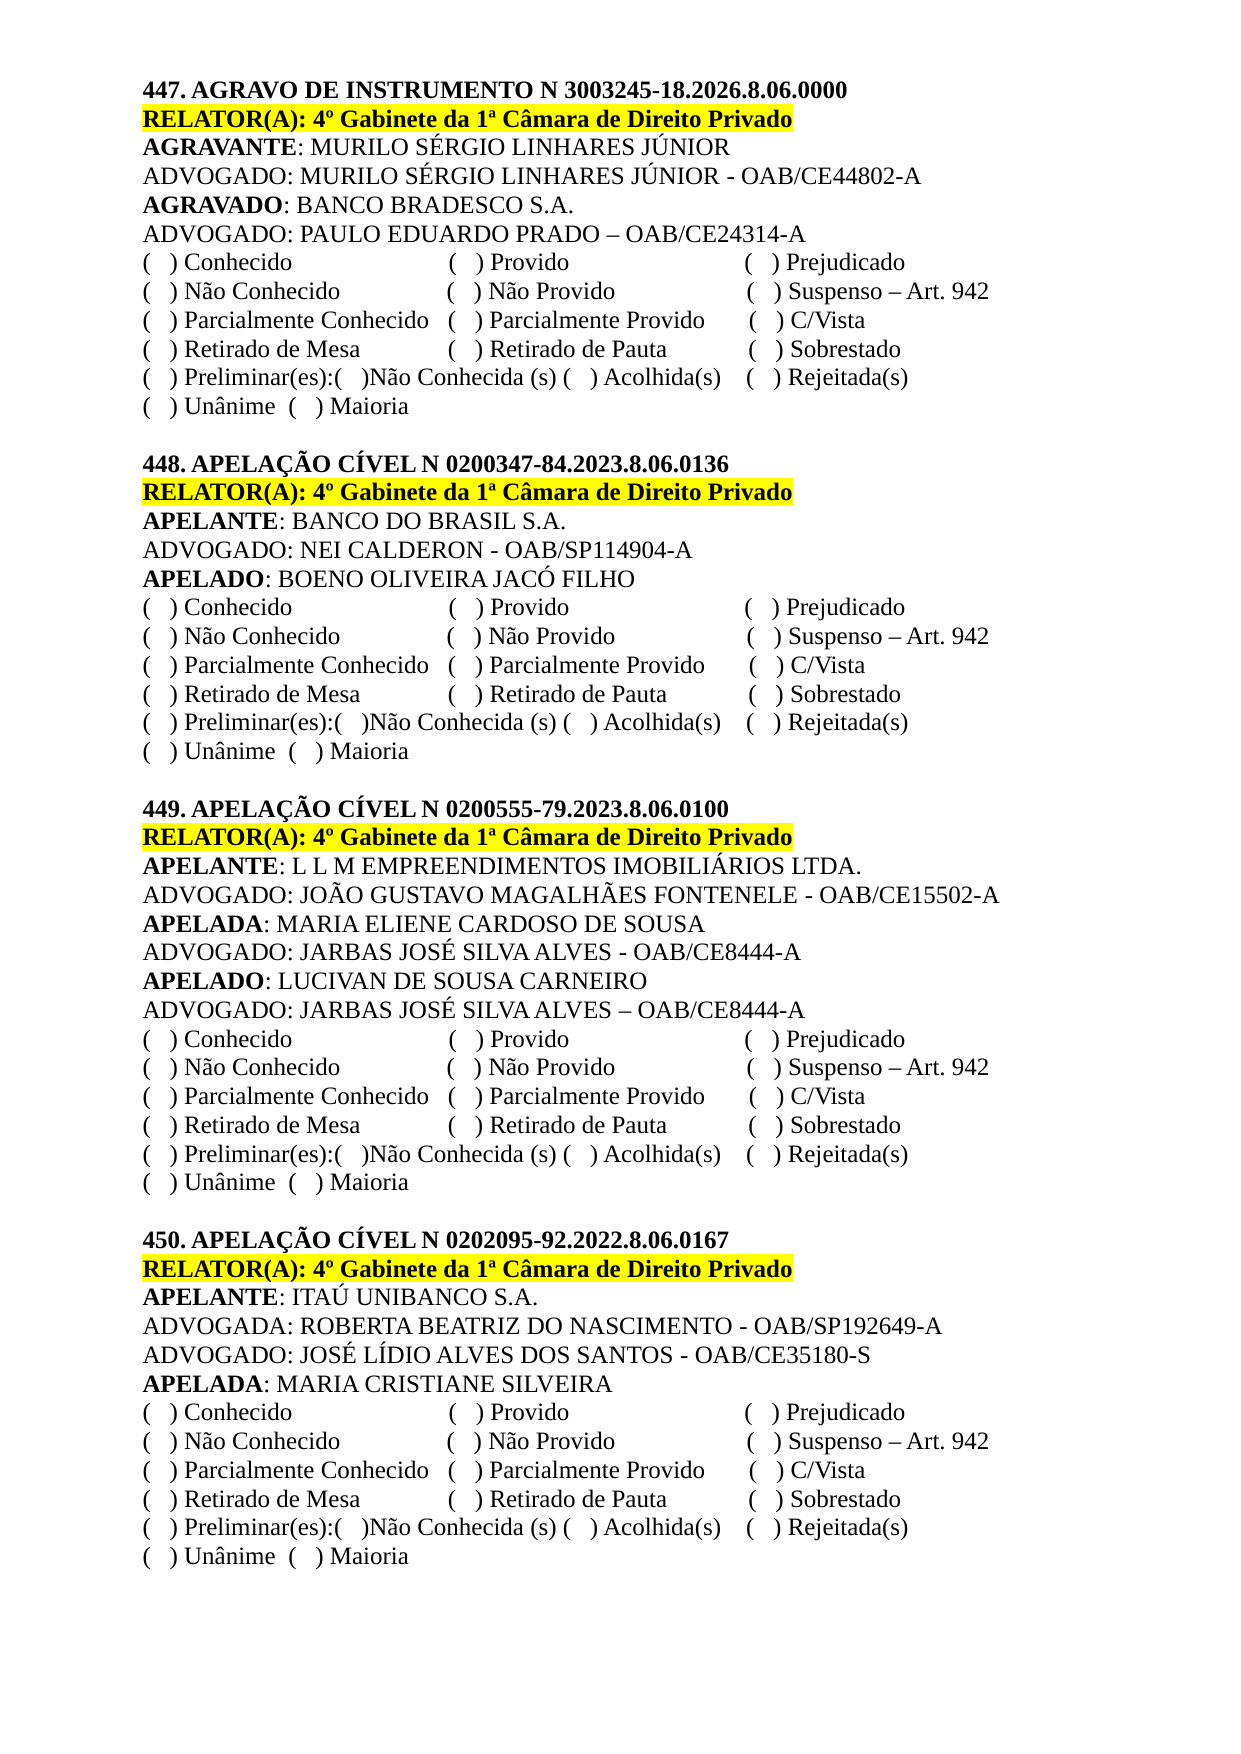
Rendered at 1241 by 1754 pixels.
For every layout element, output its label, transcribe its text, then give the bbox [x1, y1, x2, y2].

text ( ) Retirado de Mesa ( ) Retirado de Pauta ( ) Sobrestado [142, 334, 1158, 362]
text ( ) Não Conhecido ( ) Não Provido ( ) Suspenso – Art. 942 [142, 621, 1158, 650]
text ( ) Unânime ( ) Maioria [142, 1541, 1141, 1627]
text ( ) Unânime ( ) Maioria 450. APELAÇÃO CÍVEL N 0202095-92.2022.8.06.0167 RELATOR(A): 4º Gabinete da 1ª Câmara de Direito Privado APELANTE: ITAÚ UNIBANCO S.A. ADVOGADA: ROBERTA BEATRIZ DO NASCIMENTO - OAB/SP192649-A ADVOGADO: JOSÉ LÍDIO ALVES DOS SANTOS - OAB/CE35180-S APELADA: MARIA CRISTIANE SILVEIRA [142, 1167, 1141, 1397]
text ( ) Conhecido ( ) Provido ( ) Prejudicado [142, 247, 1141, 276]
text ( ) Preliminar(es):( )Não Conhecida (s) ( ) Acolhida(s) ( ) Rejeitada(s) [142, 1512, 1158, 1541]
text ( ) Preliminar(es):( )Não Conhecida (s) ( ) Acolhida(s) ( ) Rejeitada(s) [142, 1139, 1158, 1167]
text ( ) Conhecido ( ) Provido ( ) Prejudicado [142, 1397, 1141, 1426]
text 447. AGRAVO DE INSTRUMENTO N 3003245-18.2026.8.06.0000 RELATOR(A): 4º Gabinete da 1ª Câmara de Direito Privado AGRAVANTE: MURILO SÉRGIO LINHARES JÚNIOR ADVOGADO: MURILO SÉRGIO LINHARES JÚNIOR - OAB/CE44802-A AGRAVADO: BANCO BRADESCO S.A. ADVOGADO: PAULO EDUARDO PRADO – OAB/CE24314-A [142, 75, 1141, 247]
text ( ) Não Conhecido ( ) Não Provido ( ) Suspenso – Art. 942 [142, 1426, 1158, 1455]
text ( ) Unânime ( ) Maioria 449. APELAÇÃO CÍVEL N 0200555-79.2023.8.06.0100 RELATOR(A): 4º Gabinete da 1ª Câmara de Direito Privado APELANTE: L L M EMPREENDIMENTOS IMOBILIÁRIOS LTDA. ADVOGADO: JOÃO GUSTAVO MAGALHÃES FONTENELE - OAB/CE15502-A APELADA: MARIA ELIENE CARDOSO DE SOUSA ADVOGADO: JARBAS JOSÉ SILVA ALVES - OAB/CE8444-A APELADO: LUCIVAN DE SOUSA CARNEIRO ADVOGADO: JARBAS JOSÉ SILVA ALVES – OAB/CE8444-A [142, 736, 1141, 1024]
text ( ) Parcialmente Conhecido ( ) Parcialmente Provido ( ) C/Vista [142, 650, 1158, 679]
text ( ) Conhecido ( ) Provido ( ) Prejudicado [142, 1024, 1141, 1052]
text ( ) Conhecido ( ) Provido ( ) Prejudicado [142, 592, 1141, 621]
text ( ) Retirado de Mesa ( ) Retirado de Pauta ( ) Sobrestado [142, 1110, 1158, 1139]
text ( ) Não Conhecido ( ) Não Provido ( ) Suspenso – Art. 942 [142, 276, 1158, 305]
text ( ) Parcialmente Conhecido ( ) Parcialmente Provido ( ) C/Vista [142, 1081, 1158, 1110]
text ( ) Retirado de Mesa ( ) Retirado de Pauta ( ) Sobrestado [142, 679, 1158, 707]
text ( ) Unânime ( ) Maioria 448. APELAÇÃO CÍVEL N 0200347-84.2023.8.06.0136 RELATOR(A): 4º Gabinete da 1ª Câmara de Direito Privado APELANTE: BANCO DO BRASIL S.A. ADVOGADO: NEI CALDERON - OAB/SP114904-A APELADO: BOENO OLIVEIRA JACÓ FILHO [142, 391, 1141, 592]
text ( ) Preliminar(es):( )Não Conhecida (s) ( ) Acolhida(s) ( ) Rejeitada(s) [142, 707, 1158, 736]
text ( ) Não Conhecido ( ) Não Provido ( ) Suspenso – Art. 942 [142, 1052, 1158, 1081]
text ( ) Parcialmente Conhecido ( ) Parcialmente Provido ( ) C/Vista [142, 305, 1158, 334]
text ( ) Preliminar(es):( )Não Conhecida (s) ( ) Acolhida(s) ( ) Rejeitada(s) [142, 362, 1158, 391]
text ( ) Retirado de Mesa ( ) Retirado de Pauta ( ) Sobrestado [142, 1484, 1158, 1512]
text ( ) Parcialmente Conhecido ( ) Parcialmente Provido ( ) C/Vista [142, 1455, 1158, 1484]
